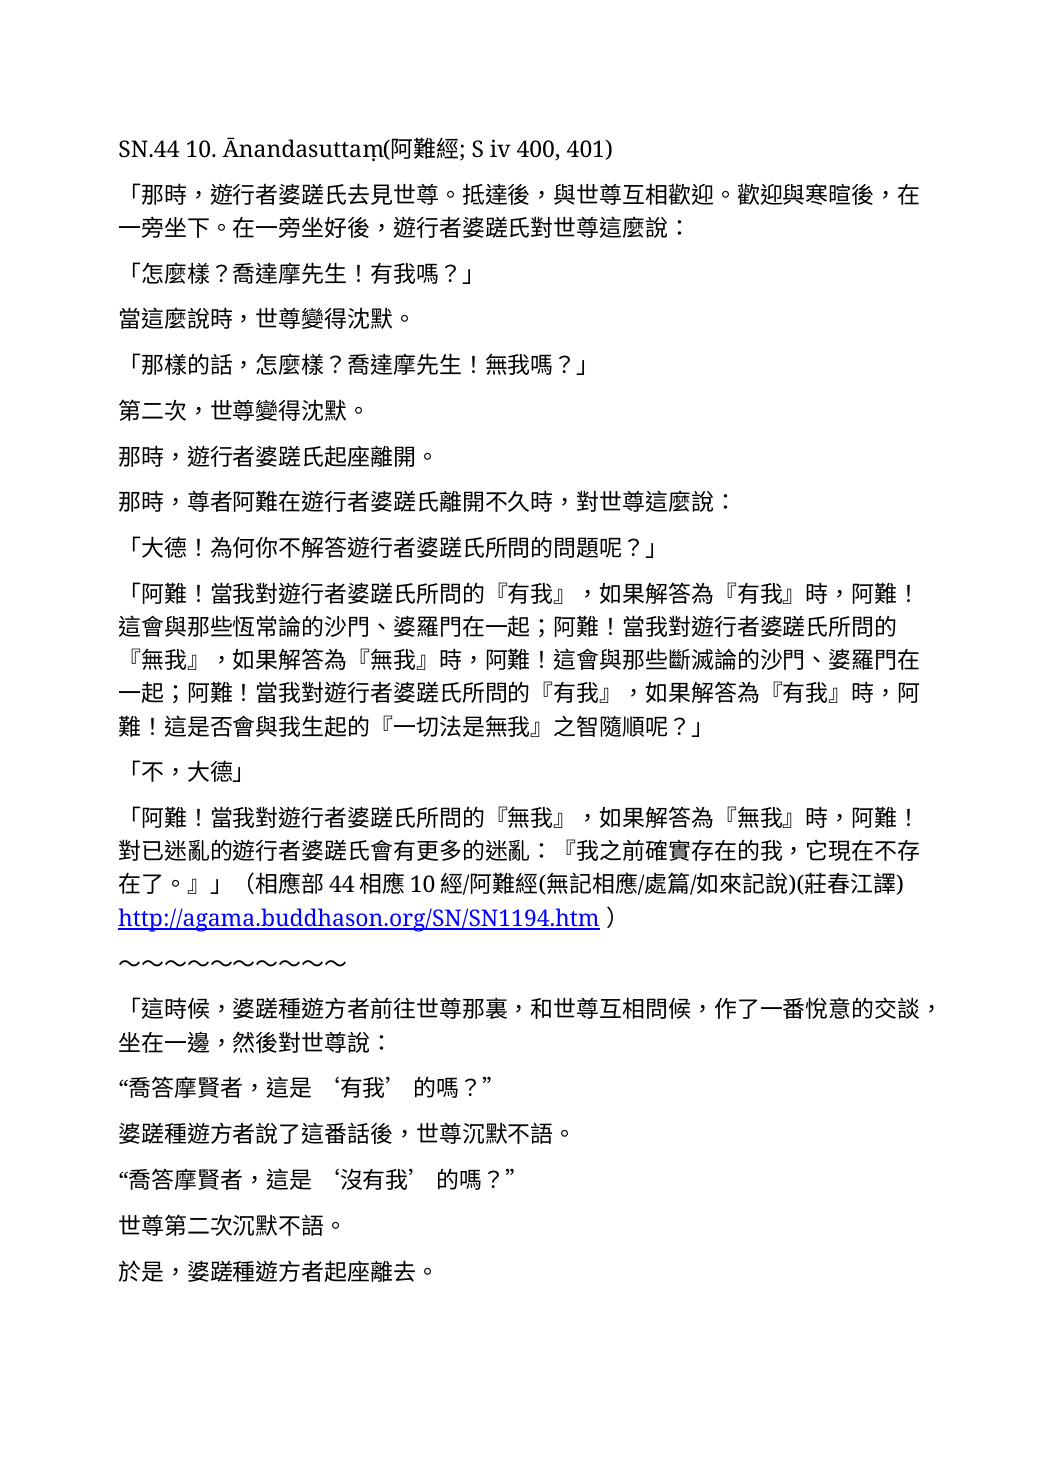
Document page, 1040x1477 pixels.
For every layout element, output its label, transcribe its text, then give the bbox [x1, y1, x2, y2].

text SN.44 10. Ānandasuttaṃ (阿難經; S iv 400, 401) [118, 131, 921, 164]
text 「大德！為何你不解答遊行者婆蹉氏所問的問題呢？」 [118, 530, 921, 563]
text 第二次，世尊變得沈默。 [118, 393, 921, 426]
text ～～～～～～～～～～ [118, 946, 921, 979]
text 於是，婆蹉種遊方者起座離去。 [118, 1253, 921, 1287]
text 那時，遊行者婆蹉氏起座離開。 [118, 438, 921, 472]
text 婆蹉種遊方者說了這番話後，世尊沉默不語。 [118, 1116, 921, 1149]
text 那時，尊者阿難在遊行者婆蹉氏離開不久時，對世尊這麼說： [118, 484, 921, 517]
text 「阿難！當我對遊行者婆蹉氏所問的『有我』，如果解答為『有我』時，阿難！這會與那些恆常論的沙門、婆羅門在一起；阿難！當我對遊行者婆蹉氏所問的『無我』，如果解答為『無我』時，阿難！這會與那些斷滅論的沙門、婆羅門在一起；阿難！當我對遊行者婆蹉氏所問的『有我』，如果解答為『有我』時，阿難！這是否會與我生起的『一切法是無我』之智隨順呢？」 [118, 576, 921, 742]
text 「怎麼樣？喬達摩先生！有我嗎？」 [118, 255, 921, 289]
text 「那樣的話，怎麼樣？喬達摩先生！無我嗎？」 [118, 347, 921, 380]
text 「不，大德」 [118, 754, 921, 787]
text “喬答摩賢者，這是 ‘沒有我’ 的嗎？” [118, 1162, 921, 1195]
text 「阿難！當我對遊行者婆蹉氏所問的『無我』，如果解答為『無我』時，阿難！對已迷亂的遊行者婆蹉氏會有更多的迷亂：『我之前確實存在的我，它現在不存在了。』」（相應部44相應10經/阿難經(無記相應/處篇/如來記說)(莊春江譯) http://agama.buddhason.org/SN/SN1194.htm ） [118, 800, 921, 933]
text 「那時，遊行者婆蹉氏去見世尊。抵達後，與世尊互相歡迎。歡迎與寒暄後，在一旁坐下。在一旁坐好後，遊行者婆蹉氏對世尊這麼說： [118, 176, 921, 243]
text 「這時候，婆蹉種遊方者前往世尊那裏，和世尊互相問候，作了一番悅意的交談，坐在一邊，然後對世尊說： [118, 991, 921, 1058]
text 當這麼說時，世尊變得沈默。 [118, 301, 921, 334]
text “喬答摩賢者，這是 ‘有我’ 的嗎？” [118, 1070, 921, 1103]
text 世尊第二次沉默不語。 [118, 1208, 921, 1241]
